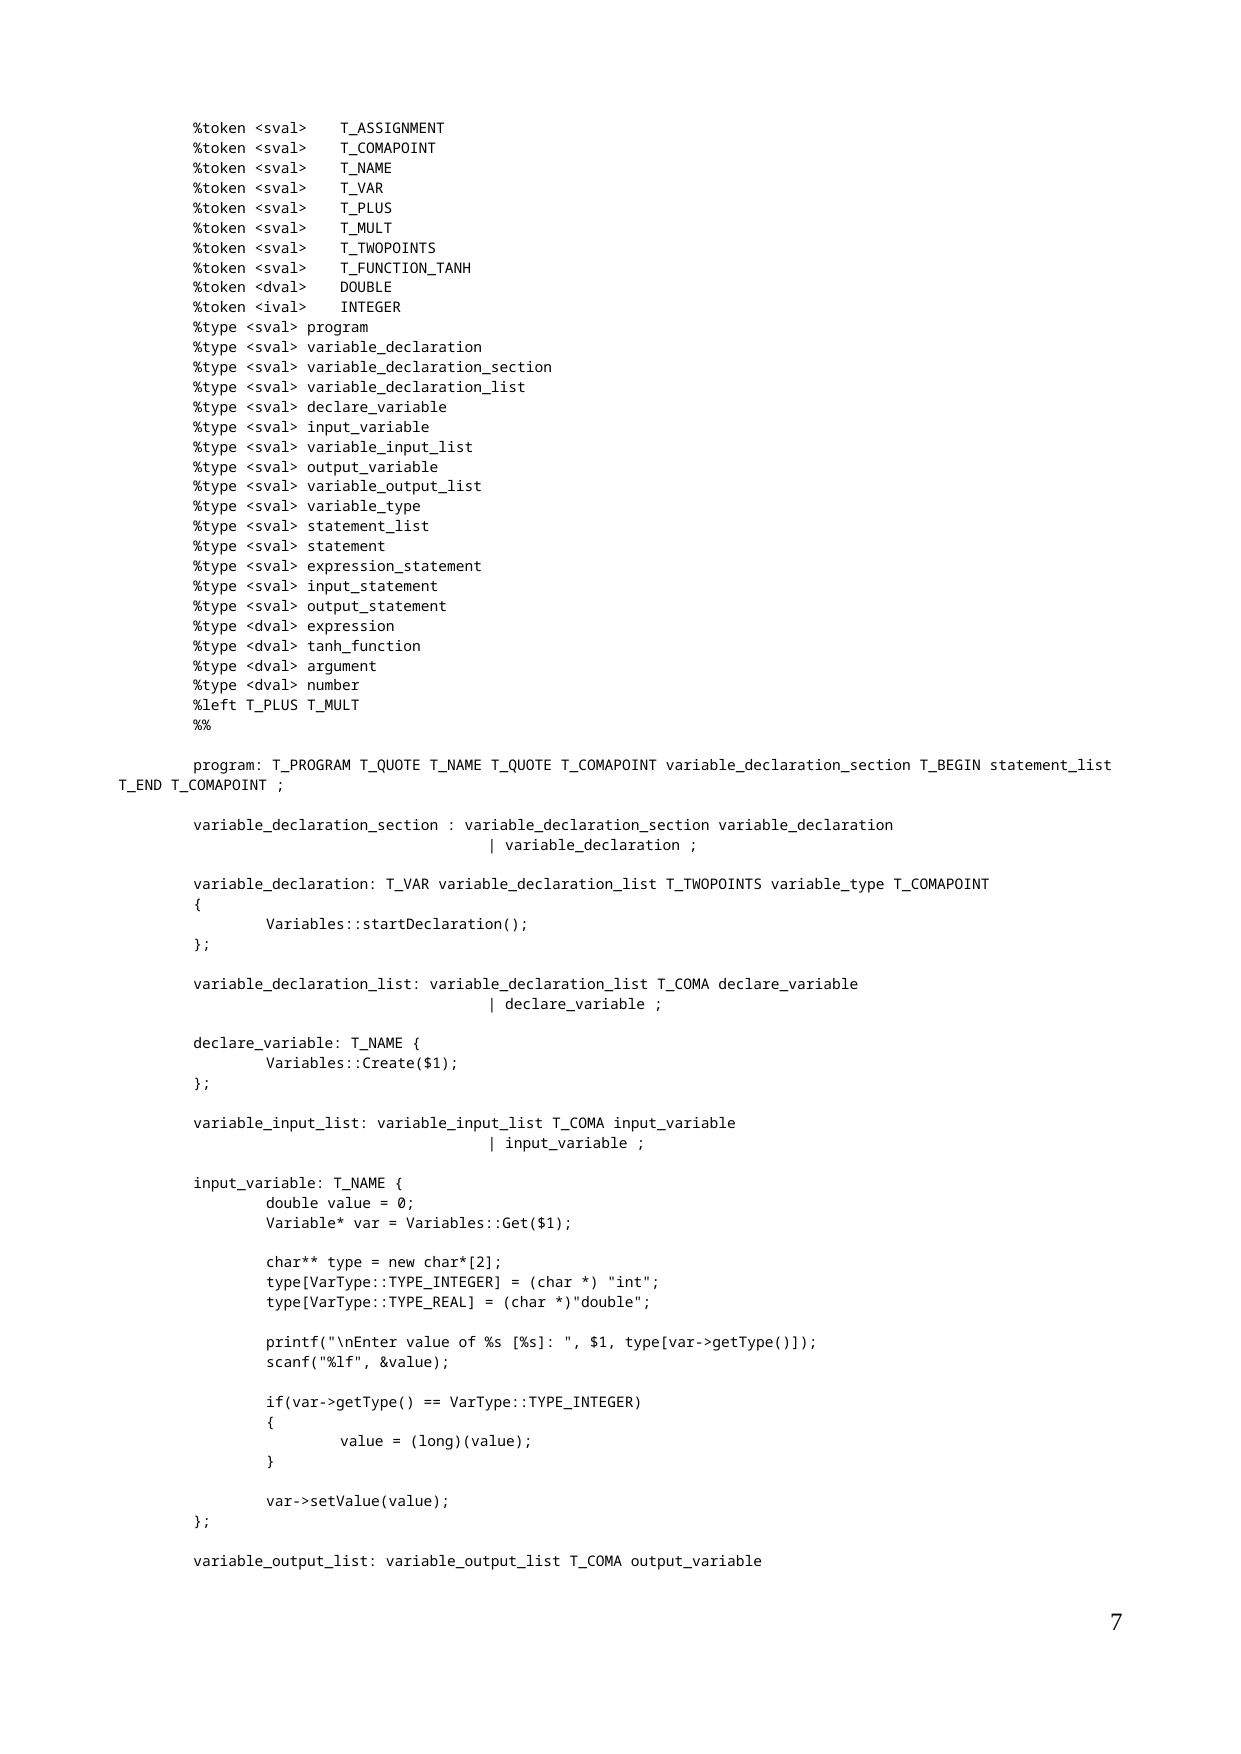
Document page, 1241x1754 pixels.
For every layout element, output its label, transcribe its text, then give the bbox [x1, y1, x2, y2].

text variable_input_list: variable_input_list T_COMA input_variable [118, 1113, 1122, 1133]
text %type <sval> statement [118, 536, 1122, 556]
text %token <ival> INTEGER [118, 297, 1122, 317]
text program: T_PROGRAM T_QUOTE T_NAME T_QUOTE T_COMAPOINT variable_declaration_section T_BEGIN statement_list T_END T_COMAPOINT ; [118, 755, 1122, 794]
text %token <sval> T_NAME [118, 158, 1122, 178]
text %type <sval> output_variable [118, 456, 1122, 476]
text %token <sval> T_MULT [118, 218, 1122, 237]
text char** type = new char*[2]; [118, 1252, 1122, 1272]
text { [118, 1411, 1122, 1431]
text | variable_declaration ; [118, 834, 1122, 854]
text %token <sval> T_ASSIGNMENT [118, 118, 1122, 138]
text { [118, 894, 1122, 914]
text var->setValue(value); [118, 1491, 1122, 1511]
text }; [118, 934, 1122, 954]
text variable_declaration_section : variable_declaration_section variable_declaration [118, 814, 1122, 834]
text %type <sval> variable_declaration_section [118, 357, 1122, 377]
text declare_variable: T_NAME { [118, 1033, 1122, 1053]
text %type <sval> variable_type [118, 496, 1122, 516]
text type[VarType::TYPE_INTEGER] = (char *) "int"; [118, 1272, 1122, 1292]
text %token <sval> T_VAR [118, 178, 1122, 198]
text %type <sval> variable_output_list [118, 476, 1122, 496]
text %token <sval> T_COMAPOINT [118, 138, 1122, 158]
text %type <sval> variable_input_list [118, 436, 1122, 456]
text double value = 0; [118, 1192, 1122, 1212]
text %token <dval> DOUBLE [118, 277, 1122, 297]
text %left T_PLUS T_MULT [118, 695, 1122, 715]
text variable_output_list: variable_output_list T_COMA output_variable [118, 1551, 1122, 1571]
text %type <dval> expression [118, 616, 1122, 635]
text if(var->getType() == VarType::TYPE_INTEGER) [118, 1391, 1122, 1411]
text %type <sval> expression_statement [118, 556, 1122, 576]
text Variables::startDeclaration(); [118, 914, 1122, 934]
text %% [118, 715, 1122, 735]
text | declare_variable ; [118, 993, 1122, 1013]
text %token <sval> T_FUNCTION_TANH [118, 257, 1122, 277]
text input_variable: T_NAME { [118, 1173, 1122, 1192]
text %type <sval> variable_declaration_list [118, 377, 1122, 397]
text %type <dval> tanh_function [118, 635, 1122, 655]
text %type <sval> input_statement [118, 576, 1122, 596]
text %type <dval> number [118, 675, 1122, 695]
text Variables::Create($1); [118, 1053, 1122, 1073]
text Variable* var = Variables::Get($1); [118, 1212, 1122, 1232]
text %type <dval> argument [118, 655, 1122, 675]
text %token <sval> T_TWOPOINTS [118, 237, 1122, 257]
text %type <sval> variable_declaration [118, 337, 1122, 357]
text | input_variable ; [118, 1133, 1122, 1153]
text scanf("%lf", &value); [118, 1352, 1122, 1372]
text %type <sval> declare_variable [118, 397, 1122, 417]
text %token <sval> T_PLUS [118, 198, 1122, 218]
text }; [118, 1511, 1122, 1531]
text %type <sval> statement_list [118, 516, 1122, 536]
text value = (long)(value); [118, 1431, 1122, 1451]
text %type <sval> program [118, 317, 1122, 337]
text variable_declaration: T_VAR variable_declaration_list T_TWOPOINTS variable_type T_COMAPOINT [118, 874, 1122, 894]
text variable_declaration_list: variable_declaration_list T_COMA declare_variable [118, 974, 1122, 993]
text %type <sval> output_statement [118, 596, 1122, 616]
text %type <sval> input_variable [118, 417, 1122, 436]
text type[VarType::TYPE_REAL] = (char *)"double"; [118, 1292, 1122, 1312]
text }; [118, 1073, 1122, 1093]
text printf("\nEnter value of %s [%s]: ", $1, type[var->getType()]); [118, 1332, 1122, 1352]
text } [118, 1451, 1122, 1471]
